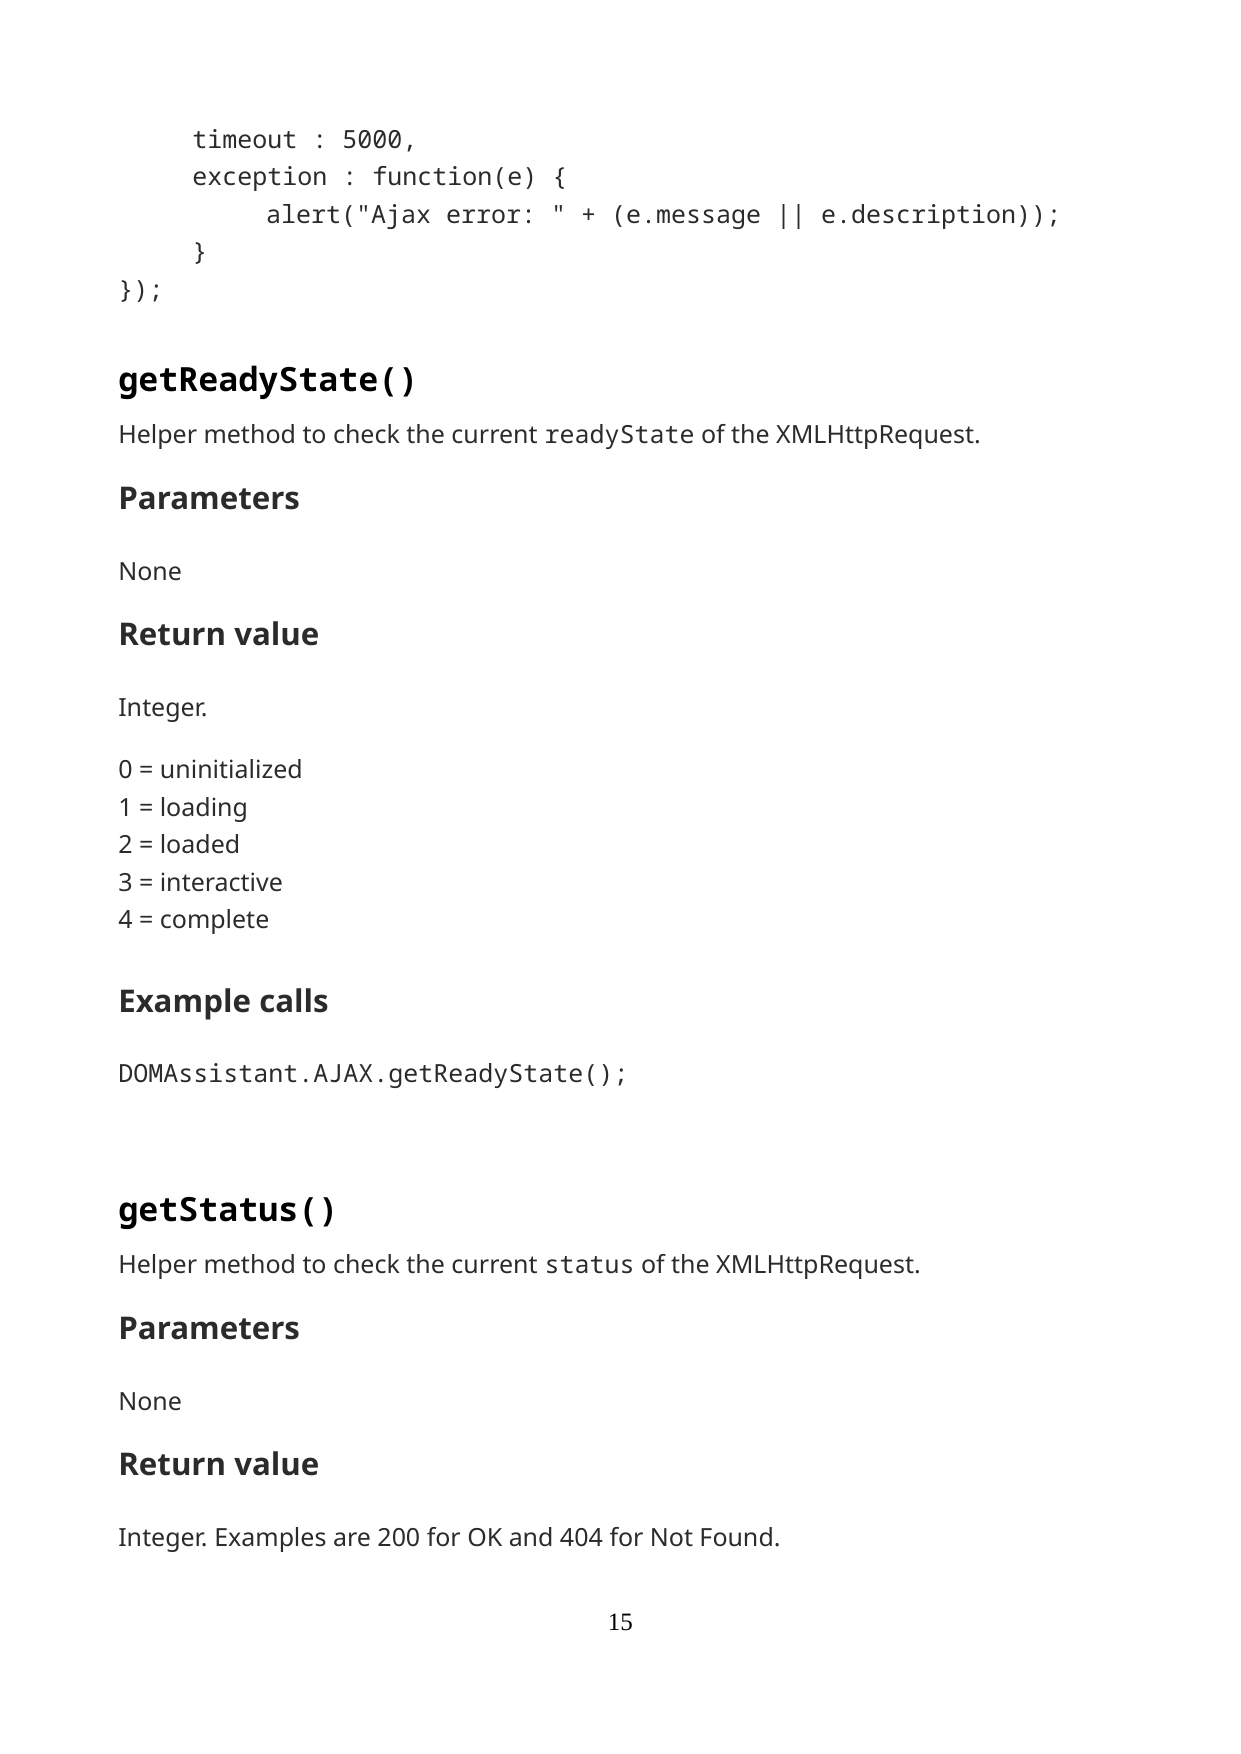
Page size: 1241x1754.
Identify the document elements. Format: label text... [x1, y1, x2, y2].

text Integer. [118, 686, 1122, 724]
text Return value [118, 1442, 1122, 1485]
text 2 = loaded [118, 824, 1122, 861]
text 4 = complete [118, 899, 1122, 936]
text Parameters [118, 476, 1122, 519]
text None [118, 550, 1122, 587]
text Parameters [118, 1306, 1122, 1349]
text 0 = uninitialized [118, 749, 1122, 786]
text 3 = interactive [118, 861, 1122, 899]
text Helper method to check the current status of the XMLHttpRequest. [118, 1243, 1122, 1281]
text DOMAssistant.AJAX.getReadyState(); [118, 1053, 1122, 1090]
text None [118, 1380, 1122, 1417]
text Helper method to check the current readyState of the XMLHttpRequest. [118, 413, 1122, 451]
text timeout : 5000, exception : function(e) { alert("Ajax error: " + (e.message || e.description)); } }); [118, 118, 1122, 306]
subtitle getReadyState() [118, 356, 1122, 401]
subtitle getStatus() [118, 1140, 1122, 1231]
text Example calls [118, 936, 1122, 1021]
text 1 = loading [118, 786, 1122, 824]
text Return value [118, 612, 1122, 655]
text Integer. Examples are 200 for OK and 404 for Not Found. [118, 1516, 1122, 1554]
